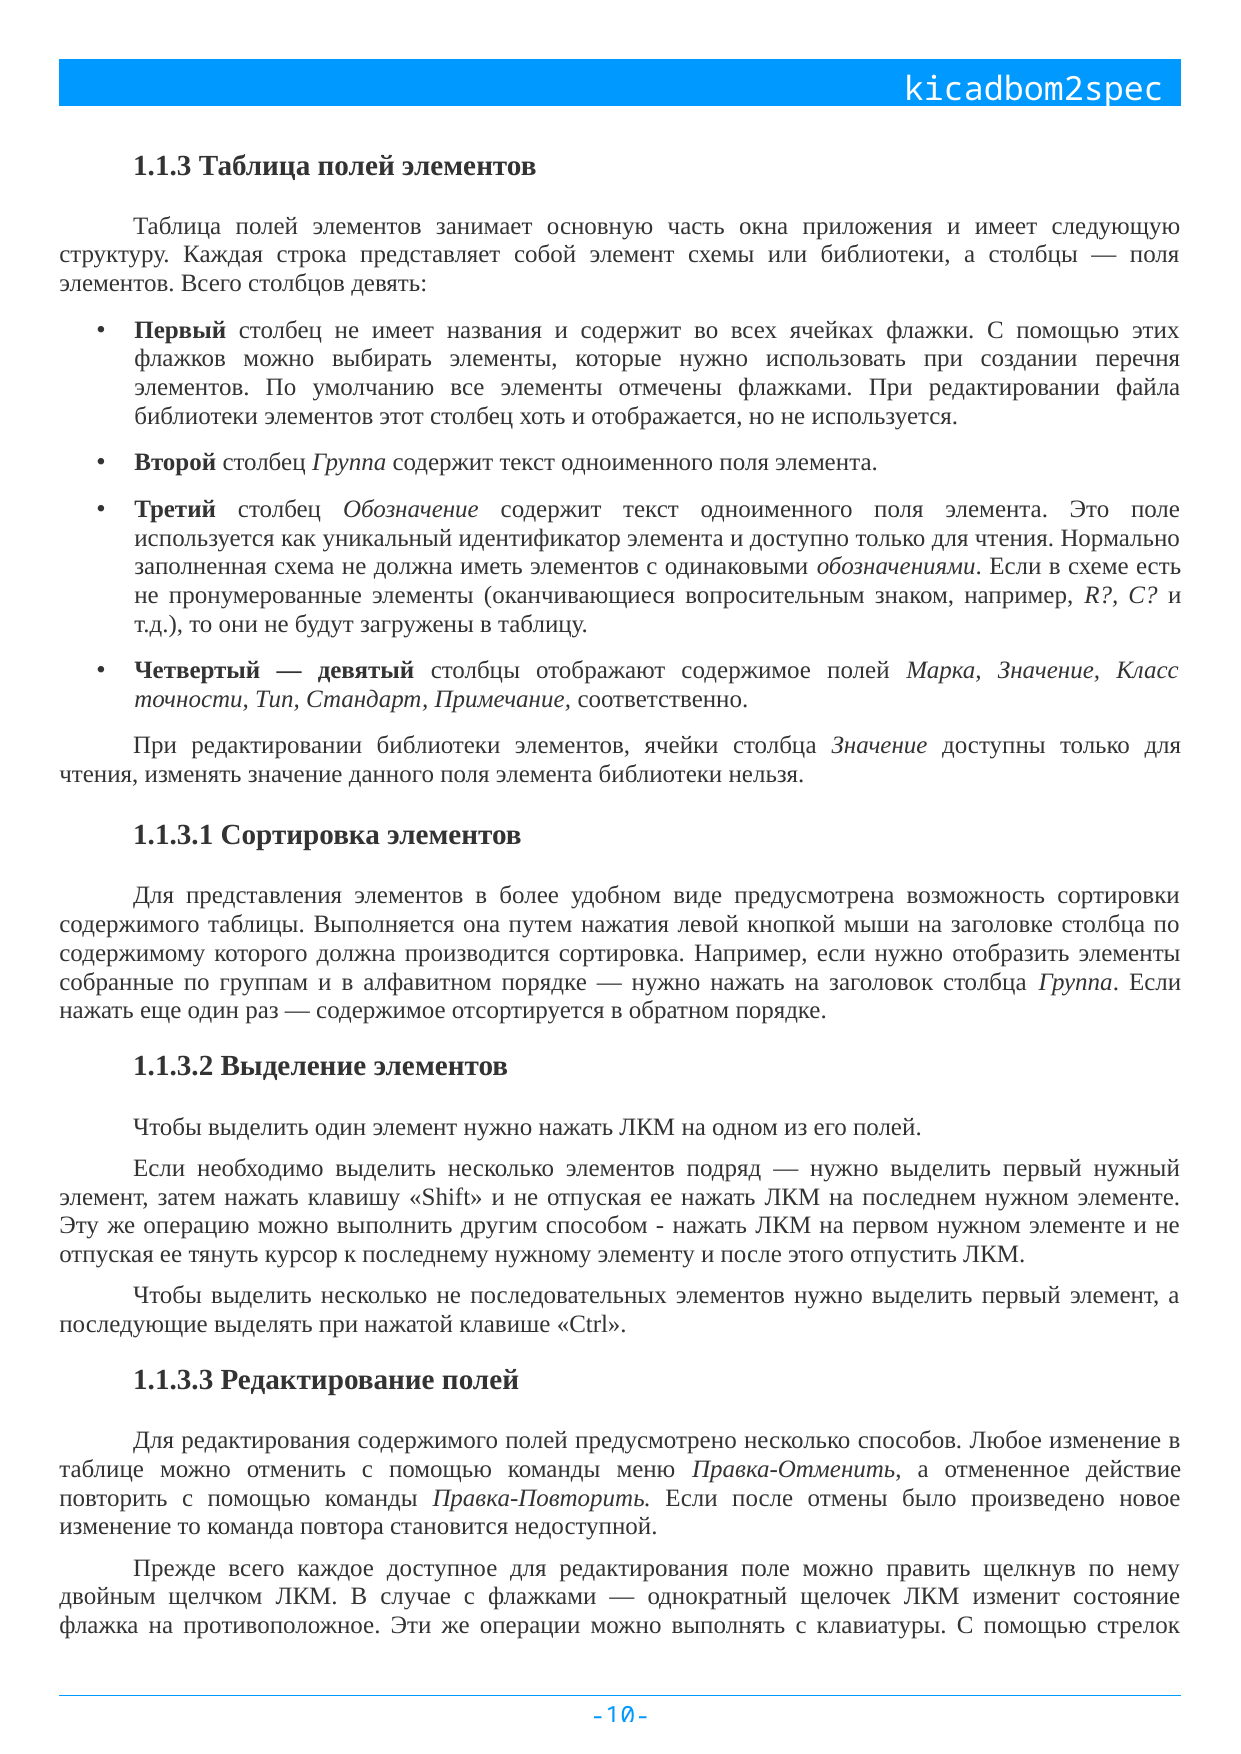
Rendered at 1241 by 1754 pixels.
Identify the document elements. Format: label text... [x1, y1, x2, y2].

text Чтобы выделить несколько не последовательных элементов нужно выделить первый элемент, а последующие выделять при нажатой клавише «Ctrl». [59, 1280, 1181, 1338]
text Для редактирования содержимого полей предусмотрено несколько способов. Любое изменение в таблице можно отменить с помощью команды меню Правка-Отменить, а отмененное действие повторить с помощью команды Правка-Повторить. Если после отмены было произведено новое изменение то команда повтора становится недоступной. [59, 1425, 1181, 1540]
text Для представления элементов в более удобном виде предусмотрена возможность сортировки содержимого таблицы. Выполняется она путем нажатия левой кнопкой мыши на заголовке столбца по содержимому которого должна производится сортировка. Например, если нужно отобразить элементы собранные по группам и в алфавитном порядке — нужно нажать на заголовок столбца Группа. Если нажать еще один раз — содержимое отсортируется в обратном порядке. [59, 881, 1181, 1024]
subtitle 1.1.3 Таблица полей элементов [133, 148, 1181, 181]
subtitle 1.1.3.1 Сортировка элементов [133, 817, 1181, 851]
text Таблица полей элементов занимает основную часть окна приложения и имеет следующую структуру. Каждая строка представляет собой элемент схемы или библиотеки, а столбцы — поля элементов. Всего столбцов девять: [59, 211, 1181, 297]
text Если необходимо выделить несколько элементов подряд — нужно выделить первый нужный элемент, затем нажать клавишу «Shift» и не отпуская ее нажать ЛКМ на последнем нужном элементе. Эту же операцию можно выполнить другим способом - нажать ЛКМ на первом нужном элементе и не отпуская ее тянуть курсор к последнему нужному элементу и после этого отпустить ЛКМ. [59, 1153, 1181, 1268]
list Первый столбец не имеет названия и содержит во всех ячейках флажки. С помощью этих флажков можно выбирать элементы, которые нужно использовать при создании перечня элементов. По умолчанию все элементы отмечены флажками. При редактировании файла библиотеки элементов этот столбец хоть и отображается, но не используется. [97, 315, 1181, 430]
text При редактировании библиотеки элементов, ячейки столбца Значение доступны только для чтения, изменять значение данного поля элемента библиотеки нельзя. [59, 731, 1181, 788]
subtitle 1.1.3.2 Выделение элементов [133, 1048, 1181, 1082]
text Чтобы выделить один элемент нужно нажать ЛКМ на одном из его полей. [59, 1112, 1181, 1140]
list Третий столбец Обозначение содержит текст одноименного поля элемента. Это поле используется как уникальный идентификатор элемента и доступно только для чтения. Нормально заполненная схема не должна иметь элементов с одинаковыми обозначениями. Если в схеме есть не пронумерованные элементы (оканчивающиеся вопросительным знаком, например, R?, C? и т.д.), то они не будут загружены в таблицу. [97, 494, 1181, 638]
list Второй столбец Группа содержит текст одноименного поля элемента. [97, 447, 1181, 476]
text Прежде всего каждое доступное для редактирования поле можно править щелкнув по нему двойным щелчком ЛКМ. В случае с флажками — однократный щелочек ЛКМ изменит состояние флажка на противоположное. Эти же операции можно выполнять с клавиатуры. С помощью стрелок [59, 1553, 1181, 1639]
list Четвертый — девятый столбцы отображают содержимое полей Марка, Значение, Класс точности, Тип, Стандарт, Примечание, соответственно. [97, 655, 1181, 713]
subtitle 1.1.3.3 Редактирование полей [133, 1362, 1181, 1396]
